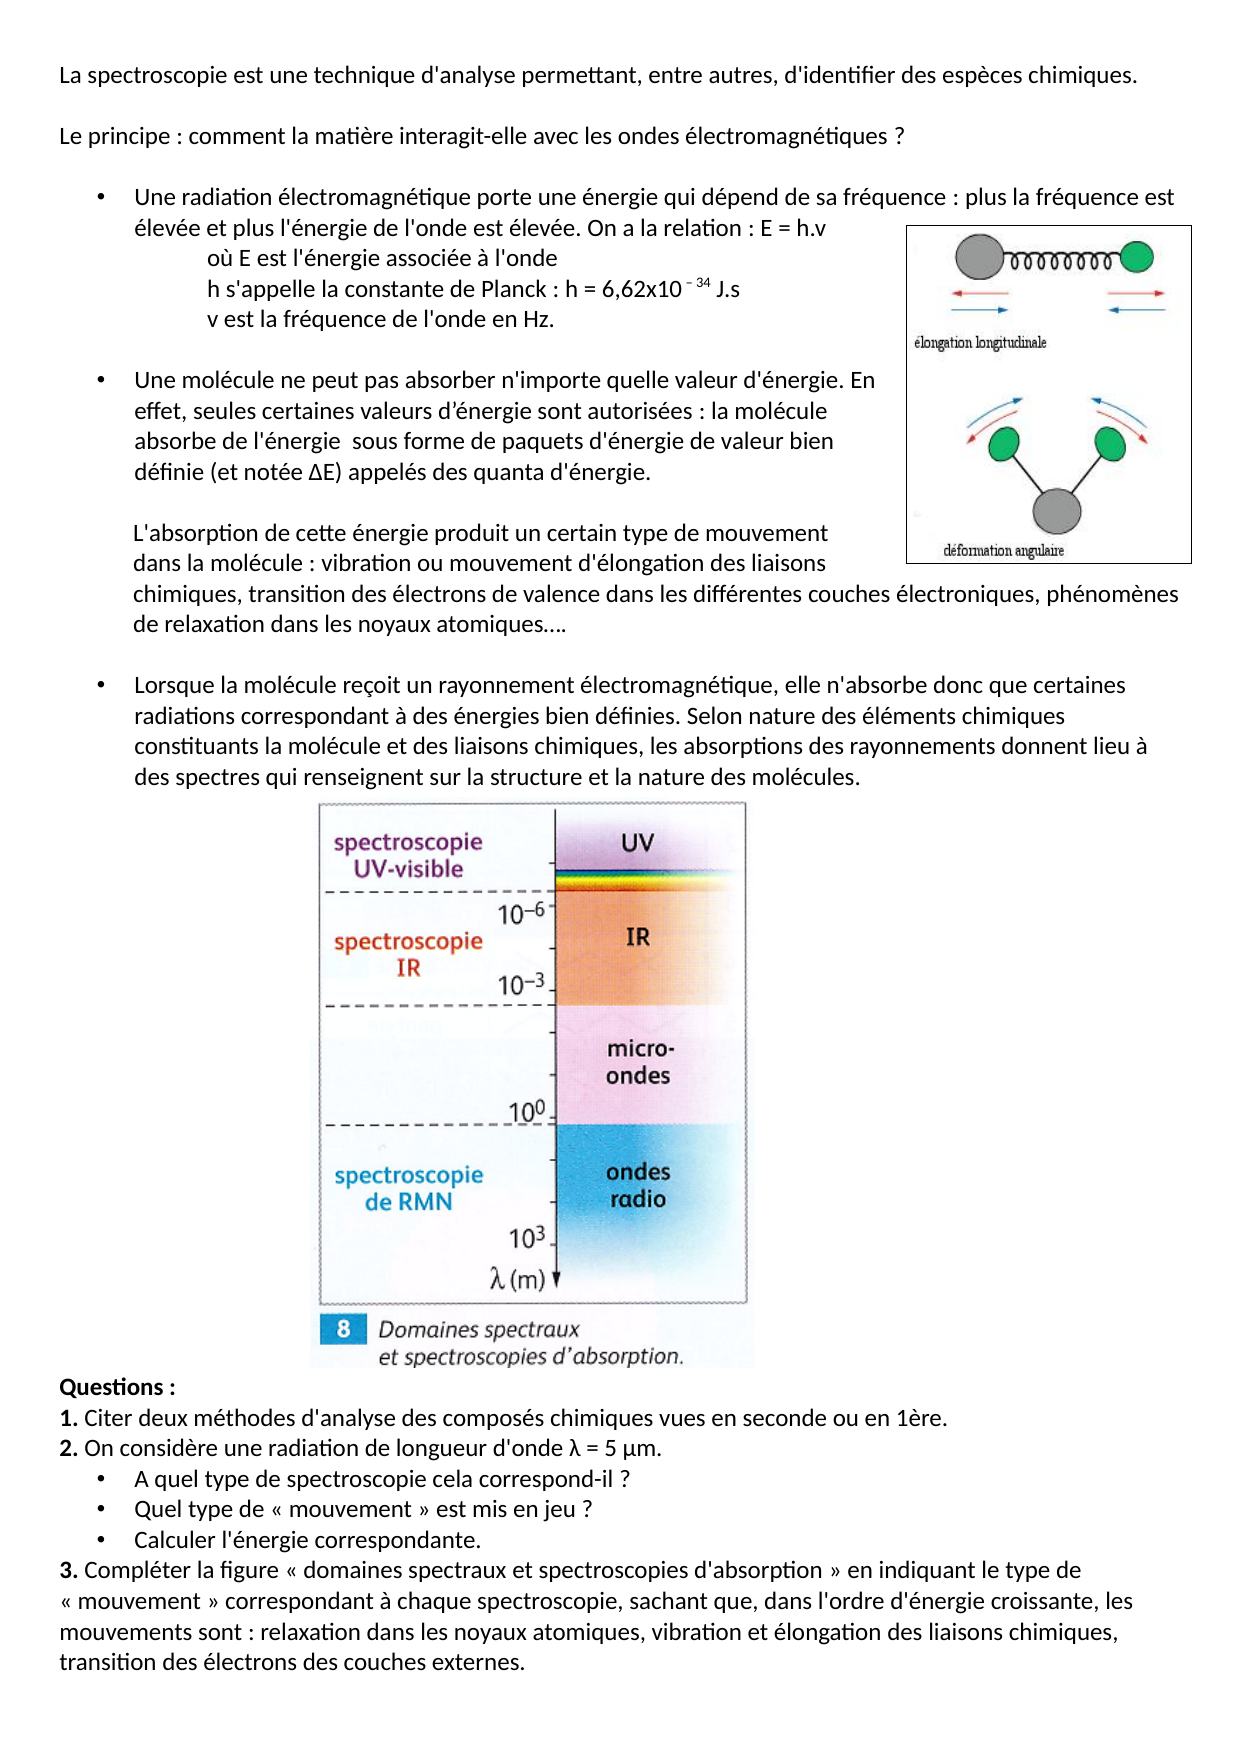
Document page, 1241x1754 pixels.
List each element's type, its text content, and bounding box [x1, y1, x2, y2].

text h s'appelle la constante de Planck : h = 6,62x10 – 34 J.s [59, 273, 906, 303]
text 3. Compléter la figure « domaines spectraux et spectroscopies d'absorption » en indiquant le type de « mouvement » correspondant à chaque spectroscopie, sachant que, dans l'ordre d'énergie croissante, les mouvements sont : relaxation dans les noyaux atomiques, vibration et élongation des liaisons chimiques, transition des électrons des couches externes. [59, 1554, 1181, 1677]
list A quel type de spectroscopie cela correspond-il ? [97, 1463, 1181, 1493]
text 2. On considère une radiation de longueur d'onde λ = 5 μm. [59, 1432, 1181, 1463]
list Lorsque la molécule reçoit un rayonnement électromagnétique, elle n'absorbe donc que certaines radiations correspondant à des énergies bien définies. Selon nature des éléments chimiques constituants la molécule et des liaisons chimiques, les absorptions des rayonnements donnent lieu à des spectres qui renseignent sur la structure et la nature des molécules. [97, 669, 1181, 792]
text où E est l'énergie associée à l'onde [59, 242, 906, 273]
list Une radiation électromagnétique porte une énergie qui dépend de sa fréquence : plus la fréquence est élevée et plus l'énergie de l'onde est élevée. On a la relation : E = h.v [97, 181, 1181, 242]
list Calculer l'énergie correspondante. [97, 1524, 1181, 1554]
text Le principe : comment la matière interagit-elle avec les ondes électromagnétiques ? [59, 120, 1181, 151]
text v est la fréquence de l'onde en Hz. [59, 303, 906, 334]
text L'absorption de cette énergie produit un certain type de mouvement dans la molécule : vibration ou mouvement d'élongation des liaisons chimiques, transition des électrons de valence dans les différentes couches électroniques, phénomènes de relaxation dans les noyaux atomiques…. [59, 517, 1181, 639]
list Quel type de « mouvement » est mis en jeu ? [97, 1493, 1181, 1524]
text 1. Citer deux méthodes d'analyse des composés chimiques vues en seconde ou en 1ère. [59, 1402, 1181, 1432]
list Une molécule ne peut pas absorber n'importe quelle valeur d'énergie. En effet, seules certaines valeurs d’énergie sont autorisées : la molécule absorbe de l'énergie sous forme de paquets d'énergie de valeur bien définie (et notée ΔE) appelés des quanta d'énergie. [97, 364, 906, 486]
text La spectroscopie est une technique d'analyse permettant, entre autres, d'identifier des espèces chimiques. [59, 59, 1181, 89]
list [907, 226, 1191, 563]
text Questions : [59, 1371, 1181, 1402]
